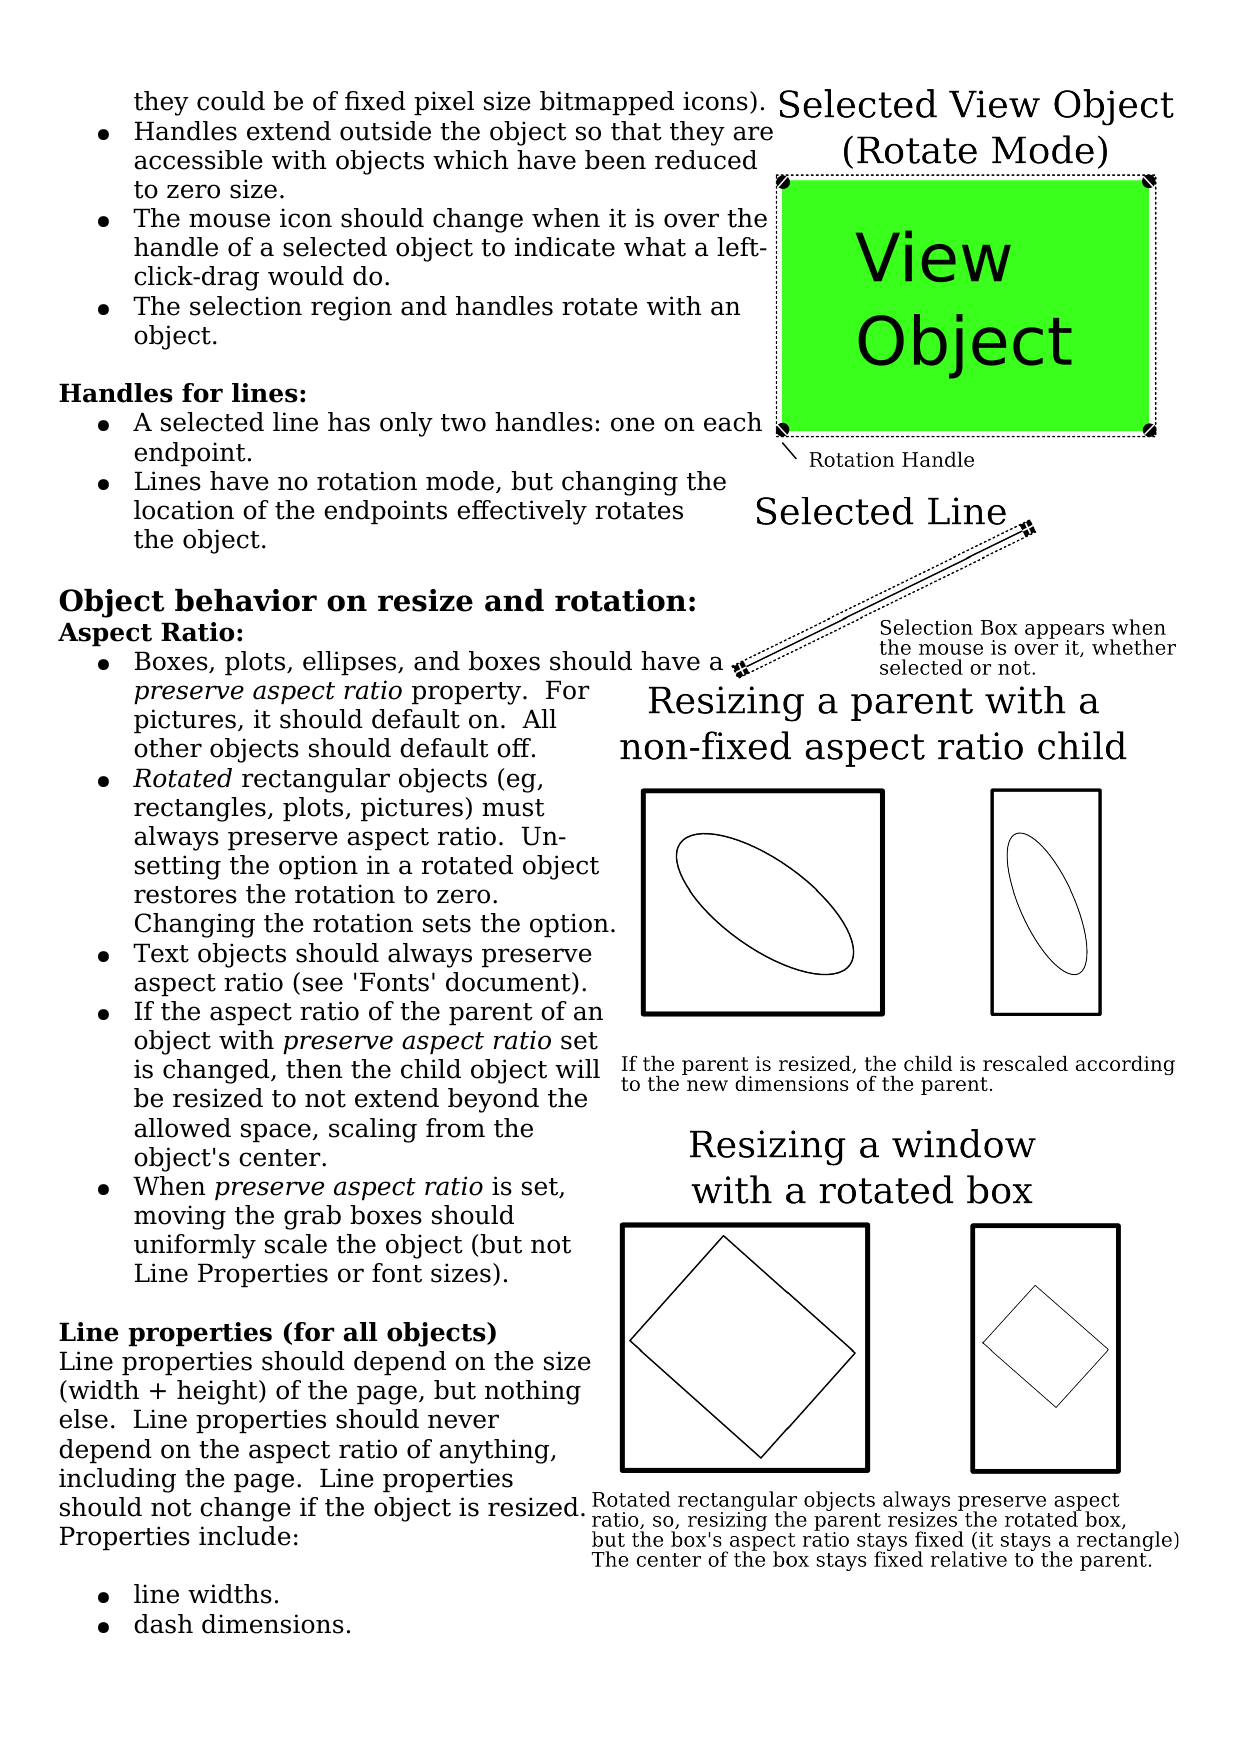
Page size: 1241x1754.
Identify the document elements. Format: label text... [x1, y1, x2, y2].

text Handles for lines: [58, 379, 775, 408]
list Rotated rectangular objects (eg, rectangles, plots, pictures) must always preserve aspect ratio. Un-setting the option in a rotated object restores the rotation to zero. Changing the rotation sets the option. [96, 764, 620, 939]
list dash dimensions. [96, 1610, 1182, 1639]
picture [731, 497, 1176, 679]
text Aspect Ratio: [58, 618, 731, 647]
text Object behavior on resize and rotation: [58, 583, 731, 618]
list A selected line has only two handles: one on each endpoint. [96, 408, 775, 467]
list The selection region and handles rotate with an object. [96, 292, 775, 350]
picture [620, 686, 1175, 1095]
list Handles extend outside the object so that they are accessible with objects which have been reduced to zero size. [96, 117, 775, 204]
list If the aspect ratio of the parent of an object with preserve aspect ratio set is changed, then the child object will be resized to not extend beyond the allowed space, scaling from the object's center. [96, 997, 1182, 1172]
list Text objects should always preserve aspect ratio (see 'Fonts' document). [96, 939, 620, 997]
picture [775, 89, 1174, 467]
list Boxes, plots, ellipses, and boxes should have a preserve aspect ratio property. For pictures, it should default on. All other objects should default off. [96, 647, 1182, 764]
list The mouse icon should change when it is over the handle of a selected object to indicate what a left-click-drag would do. [96, 204, 775, 292]
text Line properties (for all objects) [58, 1318, 591, 1347]
picture [591, 1129, 1179, 1571]
text Line properties should depend on the size (width + height) of the page, but nothing else. Line properties should never depend on the aspect ratio of anything, including the page. Line properties should not change if the object is resized. Properties include: [58, 1347, 591, 1552]
list line widths. [96, 1581, 1182, 1610]
list they could be of fixed pixel size bitmapped icons). [96, 87, 1182, 117]
list Lines have no rotation mode, but changing the location of the endpoints effectively rotates the object. [96, 467, 1182, 554]
list When preserve aspect ratio is set, moving the grab boxes should uniformly scale the object (but not Line Properties or font sizes). [96, 1172, 591, 1289]
